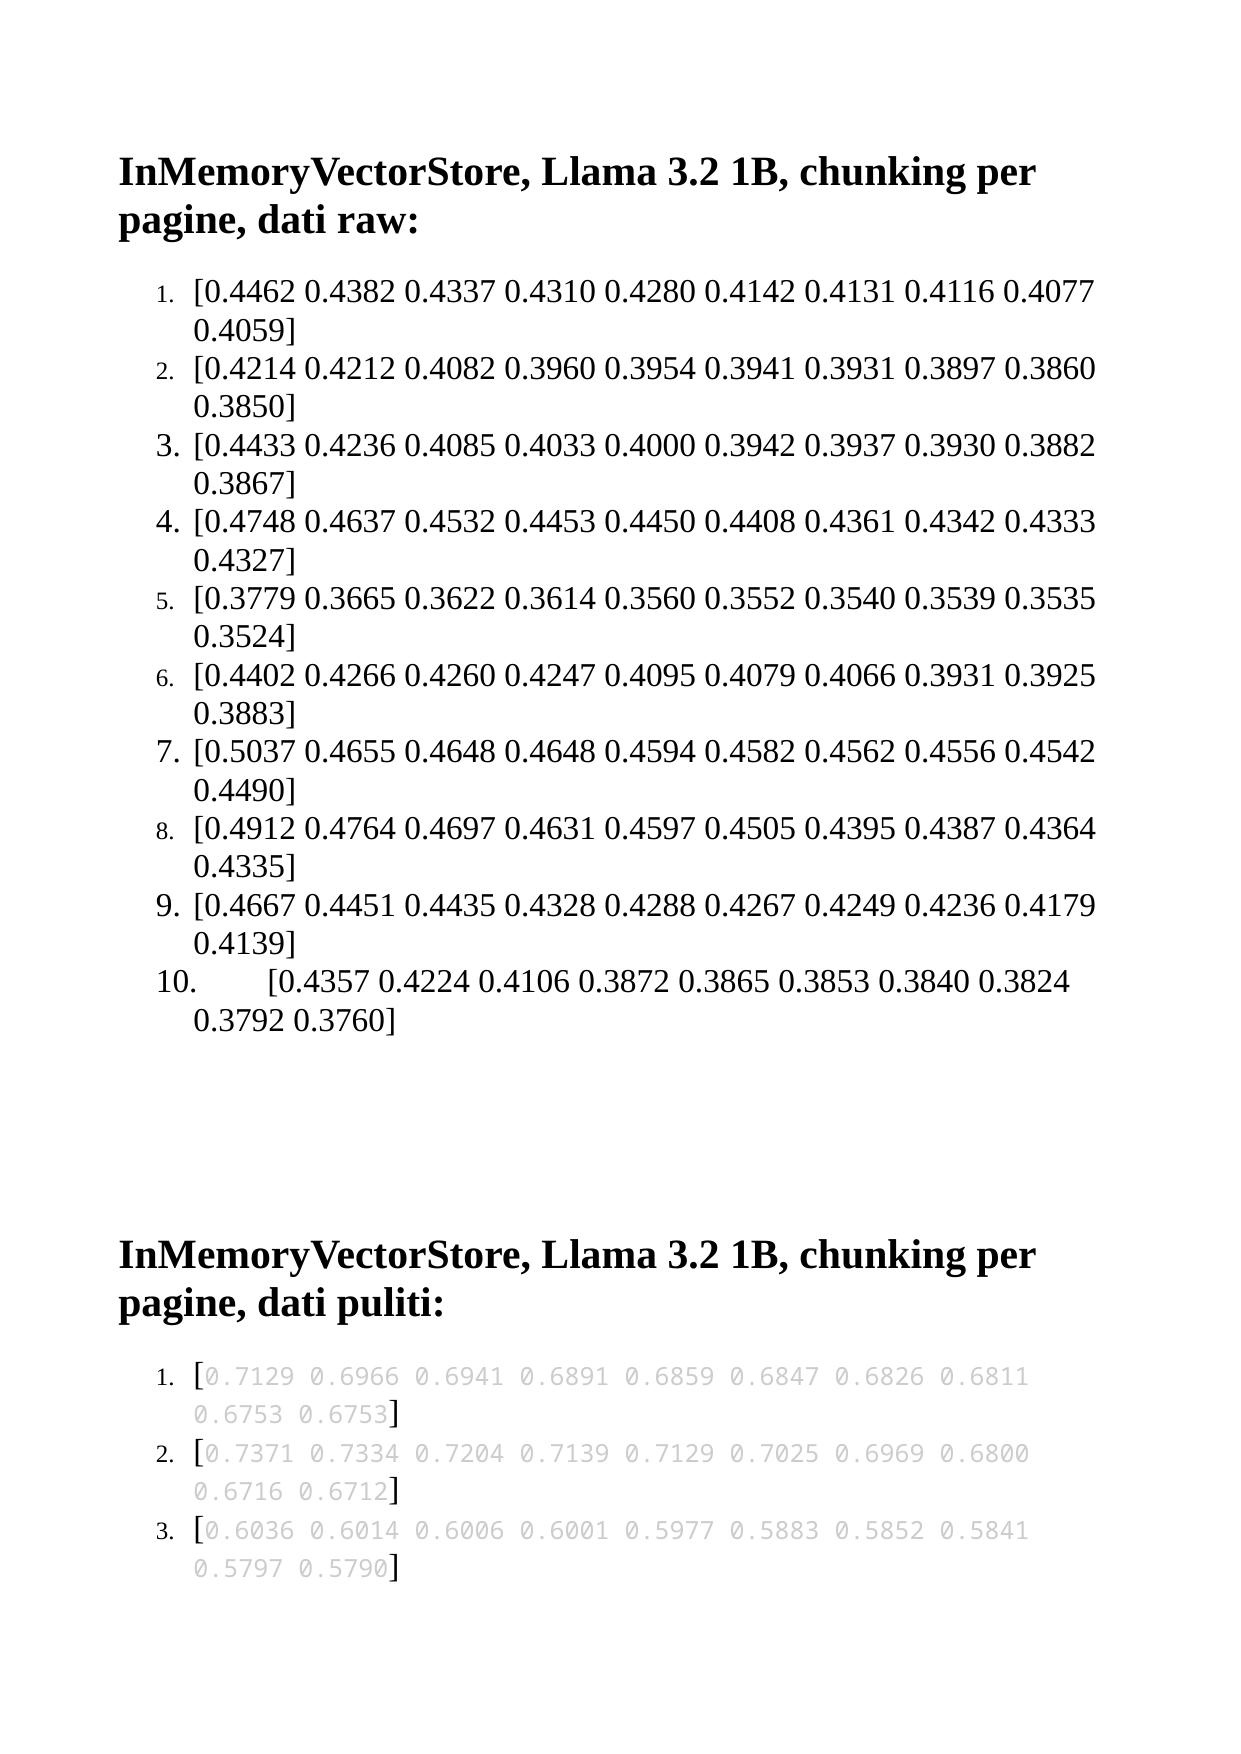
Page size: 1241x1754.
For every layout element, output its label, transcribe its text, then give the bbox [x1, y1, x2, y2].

list [0.7371 0.7334 0.7204 0.7139 0.7129 0.7025 0.6969 0.6800 0.6716 0.6712] [156, 1431, 1122, 1508]
list [0.4667 0.4451 0.4435 0.4328 0.4288 0.4267 0.4249 0.4236 0.4179 0.4139] [156, 885, 1122, 961]
list [0.4912 0.4764 0.4697 0.4631 0.4597 0.4505 0.4395 0.4387 0.4364 0.4335] [156, 808, 1122, 885]
list [0.4214 0.4212 0.4082 0.3960 0.3954 0.3941 0.3931 0.3897 0.3860 0.3850] [156, 348, 1122, 425]
list [0.6036 0.6014 0.6006 0.6001 0.5977 0.5883 0.5852 0.5841 0.5797 0.5790] [156, 1508, 1122, 1585]
list [0.4402 0.4266 0.4260 0.4247 0.4095 0.4079 0.4066 0.3931 0.3925 0.3883] [156, 655, 1122, 731]
text InMemoryVectorStore, Llama 3.2 1B, chunking per pagine, dati raw: [118, 147, 1122, 243]
list [0.7129 0.6966 0.6941 0.6891 0.6859 0.6847 0.6826 0.6811 0.6753 0.6753] [156, 1354, 1122, 1431]
list [0.4462 0.4382 0.4337 0.4310 0.4280 0.4142 0.4131 0.4116 0.4077 0.4059] [156, 271, 1122, 348]
list [0.4433 0.4236 0.4085 0.4033 0.4000 0.3942 0.3937 0.3930 0.3882 0.3867] [156, 425, 1122, 501]
list [0.4748 0.4637 0.4532 0.4453 0.4450 0.4408 0.4361 0.4342 0.4333 0.4327] [156, 501, 1122, 578]
text InMemoryVectorStore, Llama 3.2 1B, chunking per pagine, dati puliti: [118, 1230, 1122, 1326]
list [0.3779 0.3665 0.3622 0.3614 0.3560 0.3552 0.3540 0.3539 0.3535 0.3524] [156, 578, 1122, 655]
list [0.4357 0.4224 0.4106 0.3872 0.3865 0.3853 0.3840 0.3824 0.3792 0.3760] [156, 961, 1122, 1038]
list [0.5037 0.4655 0.4648 0.4648 0.4594 0.4582 0.4562 0.4556 0.4542 0.4490] [156, 731, 1122, 808]
